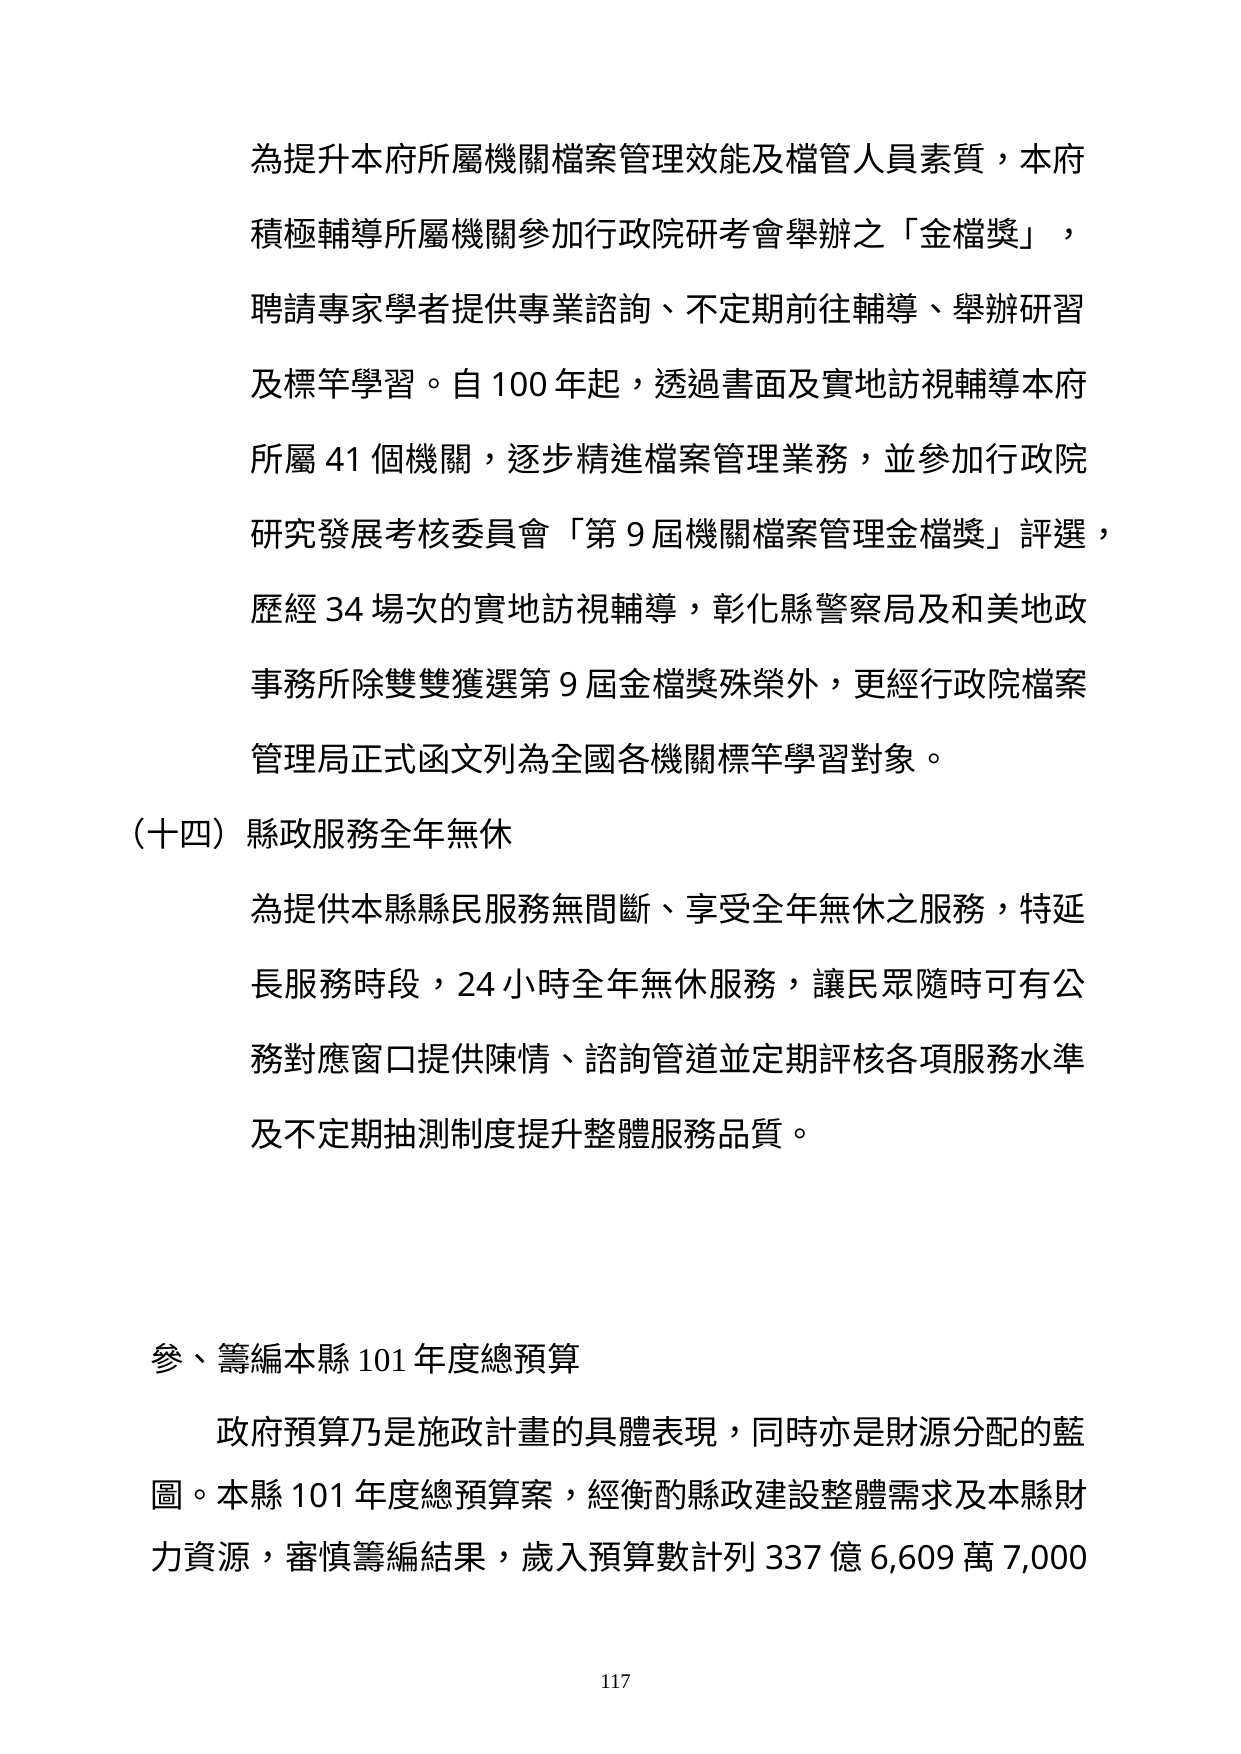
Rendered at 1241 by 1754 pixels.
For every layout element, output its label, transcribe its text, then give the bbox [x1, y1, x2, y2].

text 為提供本縣縣民服務無間斷、享受全年無休之服務，特延長服務時段，24小時全年無休服務，讓民眾隨時可有公務對應窗口提供陳情、諮詢管道並定期評核各項服務水準及不定期抽測制度提升整體服務品質。 [250, 870, 1087, 1170]
text 參、籌編本縣101年度總預算 [150, 1320, 1087, 1395]
text 為提升本府所屬機關檔案管理效能及檔管人員素質，本府積極輔導所屬機關參加行政院研考會舉辦之「金檔獎」，聘請專家學者提供專業諮詢、不定期前往輔導、舉辦研習及標竿學習。自100年起，透過書面及實地訪視輔導本府所屬41個機關，逐步精進檔案管理業務，並參加行政院研究發展考核委員會「第9屆機關檔案管理金檔獎」評選，歷經34場次的實地訪視輔導，彰化縣警察局及和美地政事務所除雙雙獲選第9屆金檔獎殊榮外，更經行政院檔案管理局正式函文列為全國各機關標竿學習對象。 [250, 120, 1087, 795]
text 政府預算乃是施政計畫的具體表現，同時亦是財源分配的藍圖。本縣101年度總預算案，經衡酌縣政建設整體需求及本縣財力資源，審慎籌編結果，歲入預算數計列337億6,609萬7,000 [150, 1395, 1087, 1582]
text （十四）縣政服務全年無休 [112, 795, 1087, 870]
